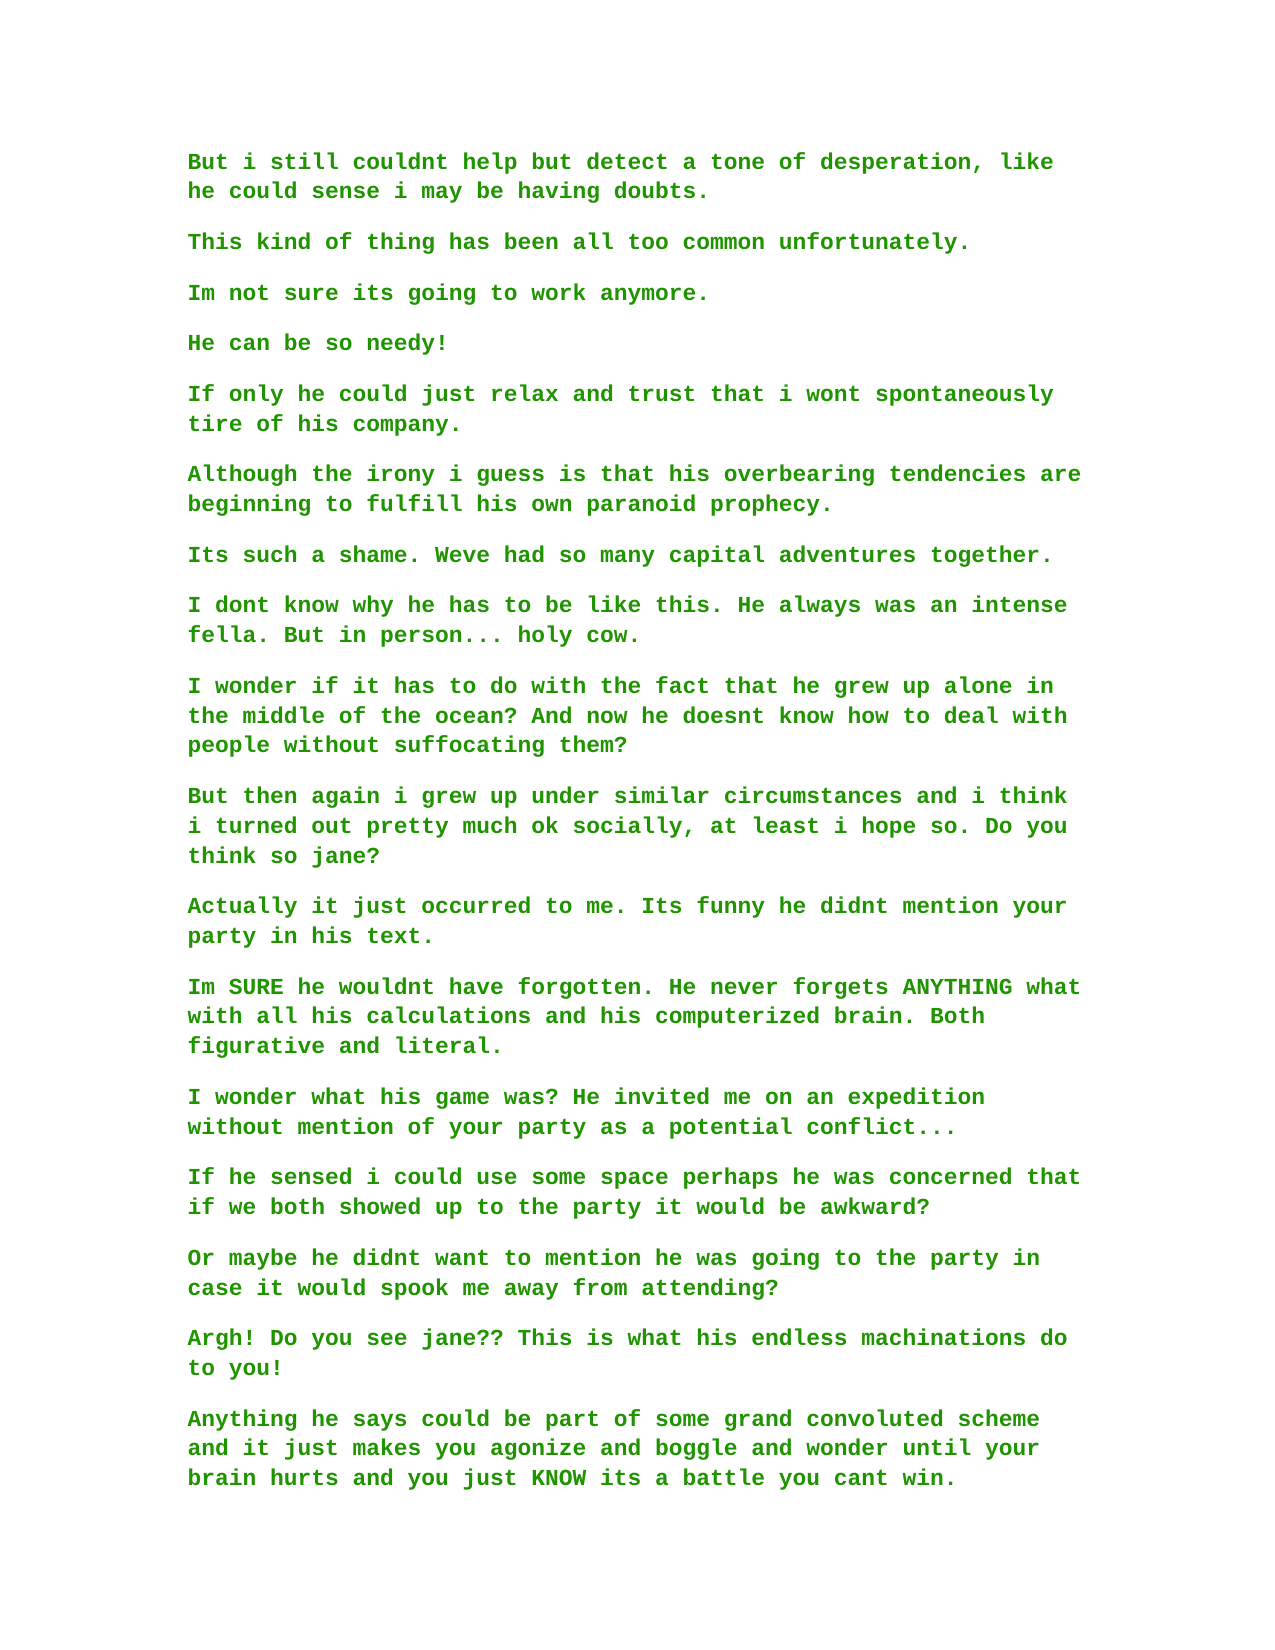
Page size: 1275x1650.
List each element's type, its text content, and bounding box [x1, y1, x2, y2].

text This kind of thing has been all too common unfortunately. [187, 230, 1087, 256]
text If only he could just relax and trust that i wont spontaneously tire of his company. [187, 382, 1087, 438]
text Although the irony i guess is that his overbearing tendencies are beginning to fulfill his own paranoid prophecy. [187, 463, 1087, 518]
text Im SURE he wouldnt have forgotten. He never forgets ANYTHING what with all his calculations and his computerized brain. Both figurative and literal. [187, 975, 1087, 1061]
text Argh! Do you see jane?? This is what his endless machinations do to you! [187, 1326, 1087, 1382]
text If he sensed i could use some space perhaps he was concerned that if we both showed up to the party it would be awkward? [187, 1166, 1087, 1221]
text I wonder if it has to do with the fact that he grew up alone in the middle of the ocean? And now he doesnt know how to deal with people without suffocating them? [187, 674, 1087, 760]
text I wonder what his game was? He invited me on an expedition without mention of your party as a potential conflict... [187, 1085, 1087, 1141]
text But then again i grew up under similar circumstances and i think i turned out pretty much ok socially, at least i hope so. Do you think so jane? [187, 784, 1087, 870]
text I dont know why he has to be like this. He always was an intense fella. But in person... holy cow. [187, 594, 1087, 649]
text Anything he says could be part of some grand convoluted scheme and it just makes you agonize and boggle and wonder until your brain hurts and you just KNOW its a battle you cant win. [187, 1407, 1087, 1492]
text Its such a shame. Weve had so many capital adventures together. [187, 543, 1087, 569]
text Or maybe he didnt want to mention he was going to the party in case it would spook me away from attending? [187, 1246, 1087, 1302]
text He can be so needy! [187, 332, 1087, 358]
text But i still couldnt help but detect a tone of desperation, like he could sense i may be having doubts. [187, 150, 1087, 206]
text Im not sure its going to work anymore. [187, 281, 1087, 307]
text Actually it just occurred to me. Its funny he didnt mention your party in his text. [187, 894, 1087, 950]
